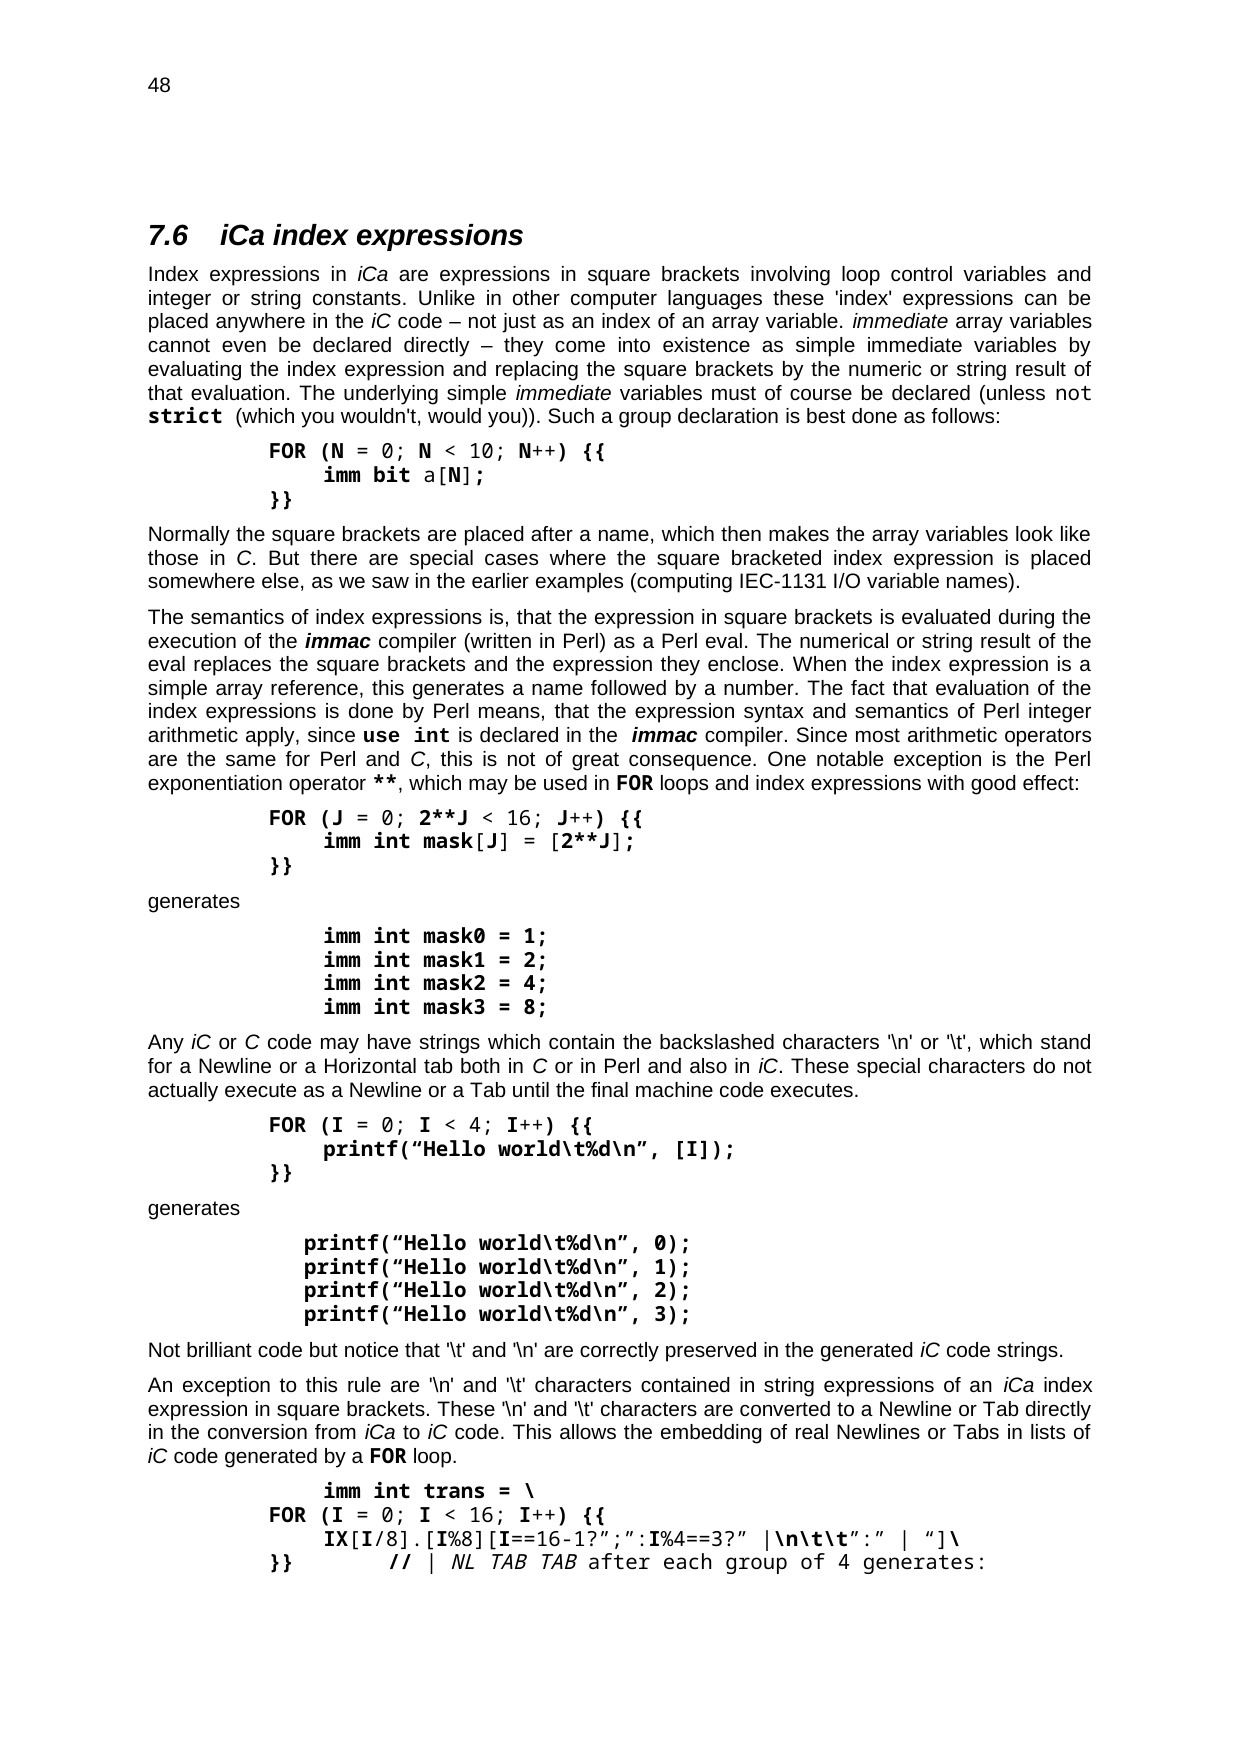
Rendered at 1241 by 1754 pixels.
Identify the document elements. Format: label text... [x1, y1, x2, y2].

text generates [148, 1196, 1092, 1220]
text FOR (J = 0; 2**J < 16; J++) {{ imm int mask[J] = [2**J]; }} [268, 806, 1092, 877]
text The semantics of index expressions is, that the expression in square brackets is evaluated during the execution of the immac compiler (written in Perl) as a Perl eval. The numerical or string result of the eval replaces the square brackets and the expression they enclose. When the index expression is a simple array reference, this generates a name followed by a number. The fact that evaluation of the index expressions is done by Perl means, that the expression syntax and semantics of Perl integer arithmetic apply, since use int is declared in the immac compiler. Since most arithmetic operators are the same for Perl and C, this is not of great consequence. One notable exception is the Perl exponentiation operator **, which may be used in FOR loops and index expressions with good effect: [148, 606, 1092, 795]
text Index expressions in iCa are expressions in square brackets involving loop control variables and integer or string constants. Unlike in other computer languages these 'index' expressions can be placed anywhere in the iC code – not just as an index of an array variable. immediate array variables cannot even be declared directly – they come into existence as simple immediate variables by evaluating the index expression and replacing the square brackets by the numeric or string result of that evaluation. The underlying simple immediate variables must of course be declared (unless not strict (which you wouldn't, would you)). Such a group declaration is best done as follows: [148, 263, 1092, 428]
text generates [148, 889, 1092, 913]
text Not brilliant code but notice that '\t' and '\n' are correctly preserved in the generated iC code strings. [148, 1338, 1092, 1362]
text Normally the square brackets are placed after a name, which then makes the array variables look like those in C. But there are special cases where the square bracketed index expression is placed somewhere else, as we saw in the earlier examples (computing IEC-1131 I/O variable names). [148, 523, 1092, 594]
text An exception to this rule are '\n' and '\t' characters contained in string expressions of an iCa index expression in square brackets. These '\n' and '\t' characters are converted to a Newline or Tab directly in the conversion from iCa to iC code. This allows the embedding of real Newlines or Tabs in lists of iC code generated by a FOR loop. [148, 1373, 1092, 1468]
text printf(“Hello world\t%d\n”, 0); printf(“Hello world\t%d\n”, 1); printf(“Hello world\t%d\n”, 2); printf(“Hello world\t%d\n”, 3); [268, 1232, 1092, 1326]
text FOR (N = 0; N < 10; N++) {{ imm bit a[N]; }} [268, 440, 1092, 511]
subtitle iCa index expressions [148, 218, 1092, 251]
text FOR (I = 0; I < 4; I++) {{ printf(“Hello world\t%d\n”, [I]); }} [268, 1114, 1092, 1184]
text imm int trans = \ FOR (I = 0; I < 16; I++) {{ IX[I/8].[I%8][I==16-1?”;”:I%4==3?” |\n\t\t”:” | “]\ }} // | NL TAB TAB after each group of 4 generates: [268, 1480, 1092, 1574]
text imm int mask0 = 1; imm int mask1 = 2; imm int mask2 = 4; imm int mask3 = 8; [268, 924, 1092, 1019]
text Any iC or C code may have strings which contain the backslashed characters '\n' or '\t', which stand for a Newline or a Horizontal tab both in C or in Perl and also in iC. These special characters do not actually execute as a Newline or a Tab until the final machine code executes. [148, 1031, 1092, 1102]
